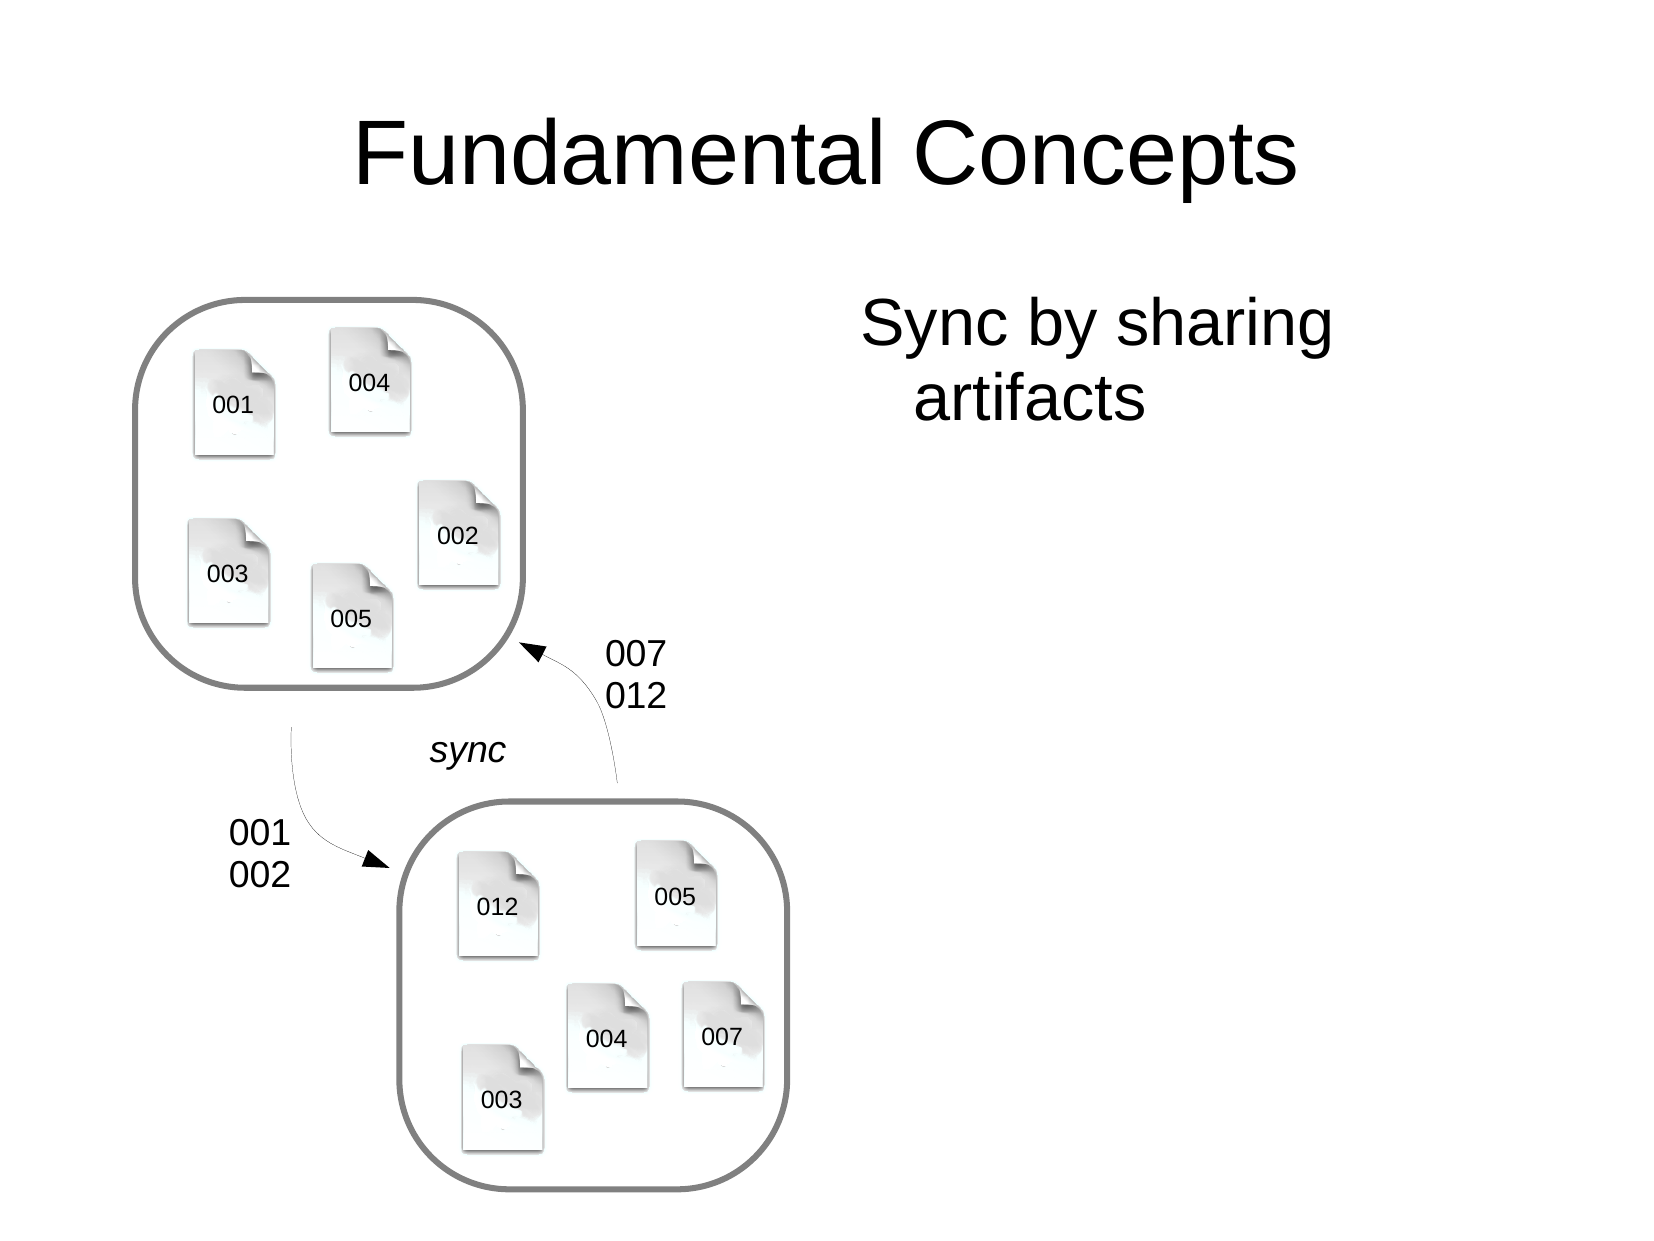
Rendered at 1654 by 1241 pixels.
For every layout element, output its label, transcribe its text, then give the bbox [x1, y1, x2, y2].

text_box 001 002 [214, 804, 307, 906]
picture [445, 982, 664, 1157]
picture [295, 479, 515, 675]
picture [666, 980, 779, 1094]
text_box sync [414, 721, 522, 780]
picture [171, 517, 285, 630]
list Sync by sharing artifacts [842, 284, 1569, 1104]
picture [619, 839, 732, 953]
title Fundamental Concepts [82, 49, 1571, 257]
picture [441, 850, 554, 963]
picture [177, 348, 290, 462]
picture [313, 326, 426, 439]
text_box 007 012 [590, 624, 683, 727]
